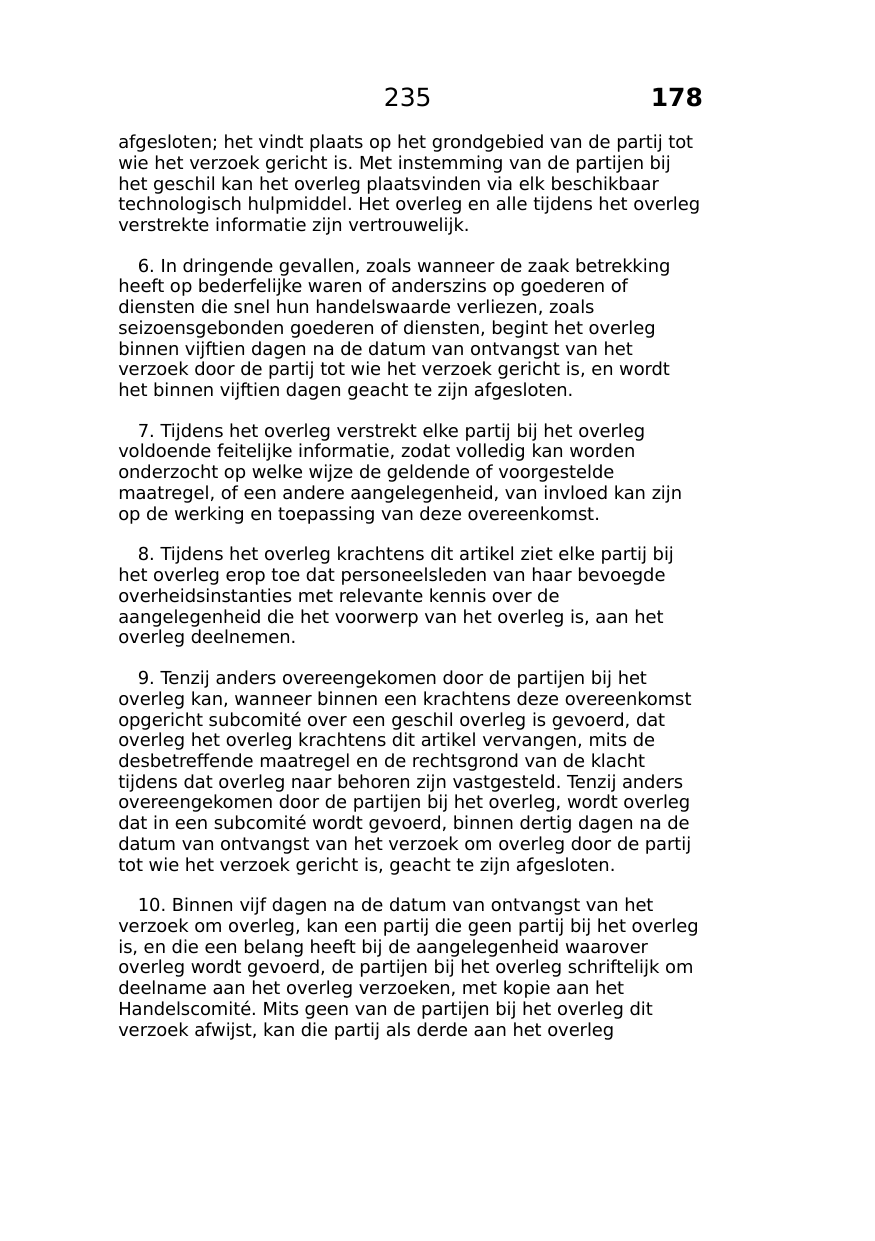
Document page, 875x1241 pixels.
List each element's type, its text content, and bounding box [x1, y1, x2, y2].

text 8. Tijdens het overleg krachtens dit artikel ziet elke partij bij het overleg erop toe dat personeelsleden van haar bevoegde overheidsinstanties met relevante kennis over de aangelegenheid die het voorwerp van het overleg is, aan het overleg deelnemen. [118, 544, 703, 648]
text afgesloten; het vindt plaats op het grondgebied van de partij tot wie het verzoek gericht is. Met instemming van de partijen bij het geschil kan het overleg plaatsvinden via elk beschikbaar technologisch hulpmiddel. Het overleg en alle tijdens het overleg verstrekte informatie zijn vertrouwelijk. [118, 132, 703, 236]
text 6. In dringende gevallen, zoals wanneer de zaak betrekking heeft op bederfelijke waren of anderszins op goederen of diensten die snel hun handelswaarde verliezen, zoals seizoensgebonden goederen of diensten, begint het overleg binnen vijftien dagen na de datum van ontvangst van het verzoek door de partij tot wie het verzoek gericht is, en wordt het binnen vijftien dagen geacht te zijn afgesloten. [118, 256, 703, 401]
text 9. Tenzij anders overeengekomen door de partijen bij het overleg kan, wanneer binnen een krachtens deze overeenkomst opgericht subcomité over een geschil overleg is gevoerd, dat overleg het overleg krachtens dit artikel vervangen, mits de desbetreffende maatregel en de rechtsgrond van de klacht tijdens dat overleg naar behoren zijn vastgesteld. Tenzij anders overeengekomen door de partijen bij het overleg, wordt overleg dat in een subcomité wordt gevoerd, binnen dertig dagen na de datum van ontvangst van het verzoek om overleg door de partij tot wie het verzoek gericht is, geacht te zijn afgesloten. [118, 668, 703, 875]
text 10. Binnen vijf dagen na de datum van ontvangst van het verzoek om overleg, kan een partij die geen partij bij het overleg is, en die een belang heeft bij de aangelegenheid waarover overleg wordt gevoerd, de partijen bij het overleg schriftelijk om deelname aan het overleg verzoeken, met kopie aan het Handelscomité. Mits geen van de partijen bij het overleg dit verzoek afwijst, kan die partij als derde aan het overleg [118, 895, 703, 1040]
text 7. Tijdens het overleg verstrekt elke partij bij het overleg voldoende feitelijke informatie, zodat volledig kan worden onderzocht op welke wijze de geldende of voorgestelde maatregel, of een andere aangelegenheid, van invloed kan zijn op de werking en toepassing van deze overeenkomst. [118, 421, 703, 524]
